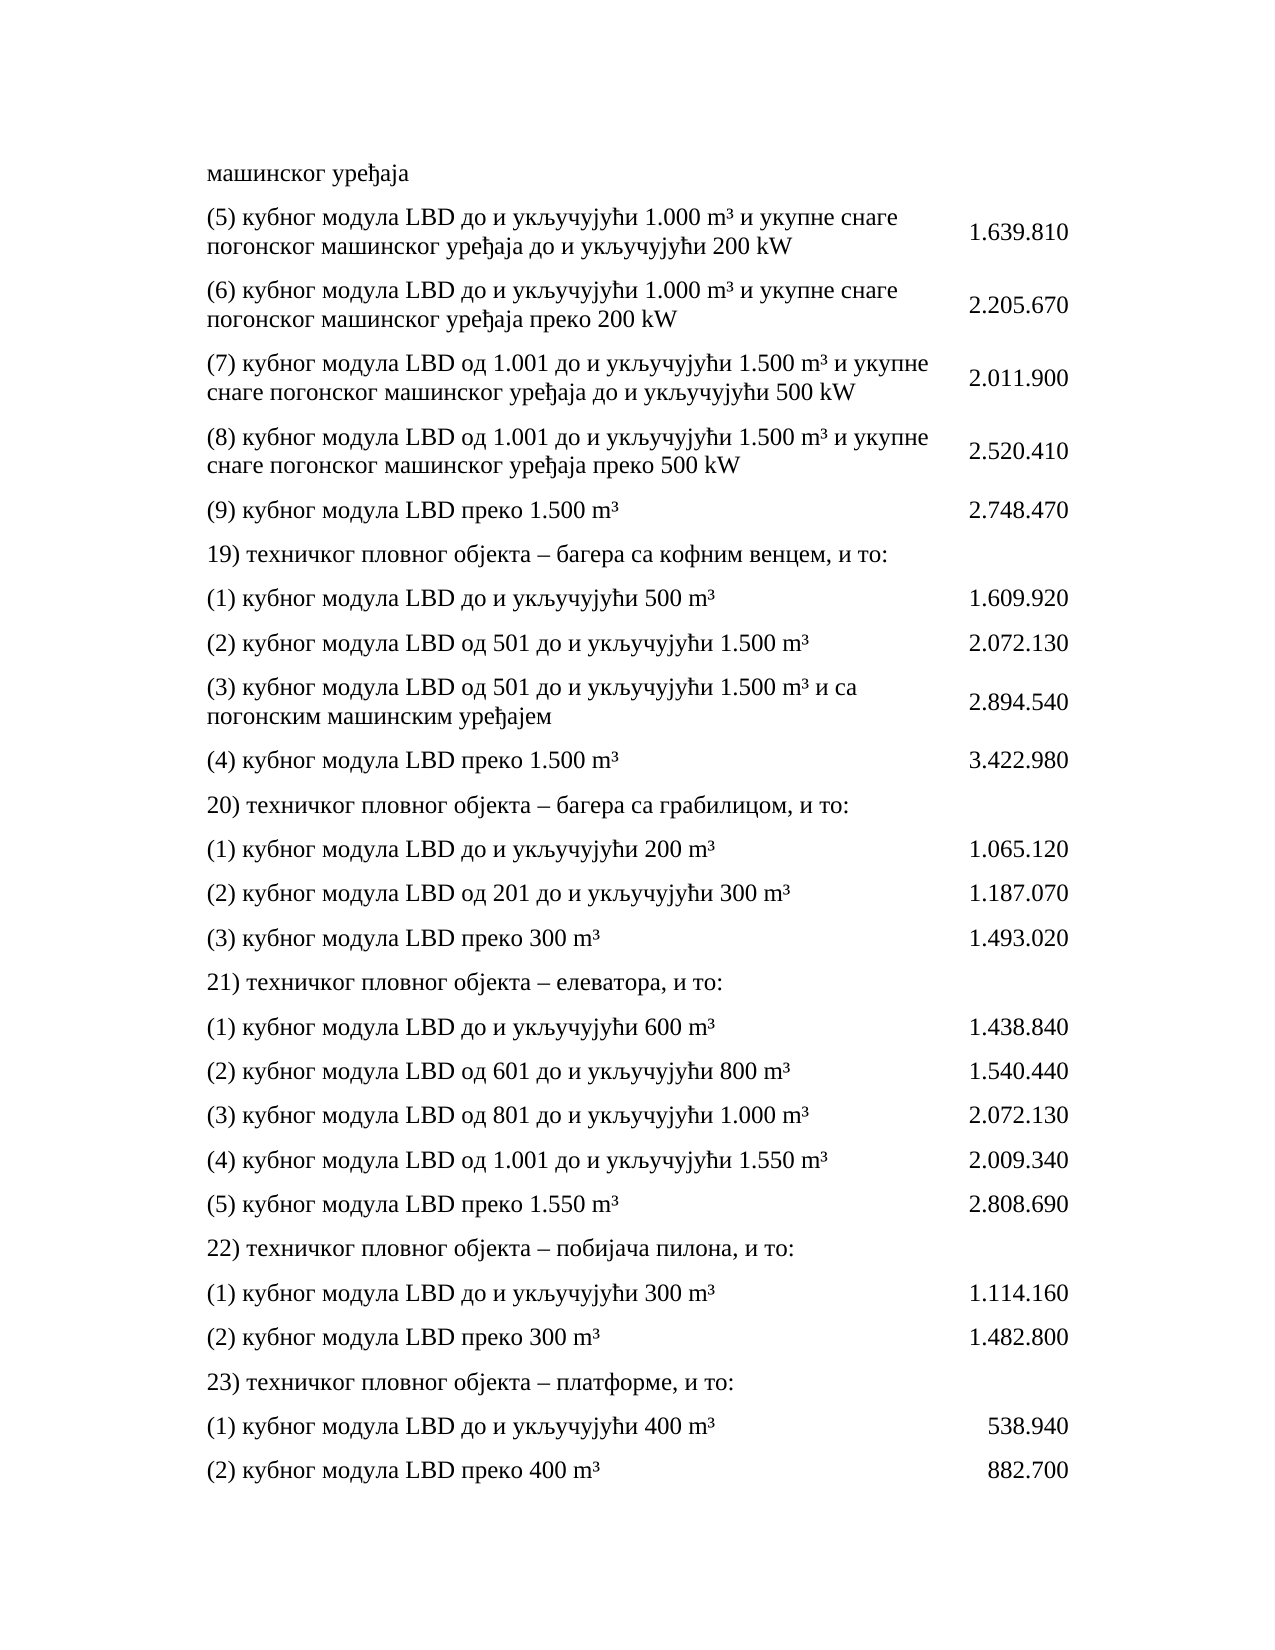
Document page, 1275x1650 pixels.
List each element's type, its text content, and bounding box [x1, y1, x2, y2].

table_cell 882.700 [961, 1448, 1076, 1492]
table_cell [961, 959, 1076, 1004]
table_cell 2.894.540 [961, 664, 1076, 737]
table_cell (3) кубног модула LBD преко 300 m³ [199, 915, 961, 959]
table_cell 2.520.410 [961, 414, 1076, 487]
table_cell [961, 1226, 1076, 1270]
table_cell (7) кубног модула LBD од 1.001 до и укључујући 1.500 m³ и укупне снаге погонског машинског уређаја до и укључујући 500 kW [199, 341, 961, 414]
table_cell 538.940 [961, 1403, 1076, 1447]
table_cell 1.482.800 [961, 1314, 1076, 1359]
table_cell (8) кубног модула LBD од 1.001 до и укључујући 1.500 m³ и укупне снаге погонског машинског уређаја преко 500 kW [199, 414, 961, 487]
table_cell (2) кубног модула LBD од 501 до и укључујући 1.500 m³ [199, 620, 961, 664]
table_cell (6) кубног модула LBD до и укључујући 1.000 m³ и укупне снаге погонског машинског уређаја преко 200 kW [199, 268, 961, 341]
table_cell [961, 1359, 1076, 1403]
table_cell 2.009.340 [961, 1137, 1076, 1181]
table_cell 2.205.670 [961, 268, 1076, 341]
table_cell 19) техничког пловног објекта – багера са кофним венцем, и то: [199, 531, 961, 576]
table_cell [961, 782, 1076, 826]
table_cell 1.438.840 [961, 1004, 1076, 1048]
table_cell (2) кубног модула LBD од 201 до и укључујући 300 m³ [199, 871, 961, 915]
table_cell [961, 150, 1076, 194]
table_cell (1) кубног модула LBD до и укључујући 400 m³ [199, 1403, 961, 1447]
table_cell (1) кубног модула LBD до и укључујући 600 m³ [199, 1004, 961, 1048]
table_cell 1.639.810 [961, 194, 1076, 267]
table_cell 1.609.920 [961, 576, 1076, 620]
table_cell 1.065.120 [961, 826, 1076, 871]
table_cell (2) кубног модула LBD од 601 до и укључујући 800 m³ [199, 1048, 961, 1092]
table_cell машинског уређаја [199, 150, 961, 194]
table_cell 20) техничког пловног објекта – багера са грабилицом, и то: [199, 782, 961, 826]
table_cell 2.072.130 [961, 1093, 1076, 1137]
table_cell 1.493.020 [961, 915, 1076, 959]
table_cell 2.072.130 [961, 620, 1076, 664]
table_cell (5) кубног модула LBD преко 1.550 m³ [199, 1181, 961, 1226]
table_cell 2.748.470 [961, 487, 1076, 531]
table_cell 3.422.980 [961, 738, 1076, 782]
table_cell (4) кубног модула LBD преко 1.500 m³ [199, 738, 961, 782]
table_cell 23) техничког пловног објекта – платформе, и то: [199, 1359, 961, 1403]
table_cell (2) кубног модула LBD преко 300 m³ [199, 1314, 961, 1359]
table_cell (1) кубног модула LBD до и укључујући 200 m³ [199, 826, 961, 871]
table_cell (9) кубног модула LBD преко 1.500 m³ [199, 487, 961, 531]
table_cell 22) техничког пловног објекта – побијача пилона, и то: [199, 1226, 961, 1270]
table_cell (3) кубног модула LBD од 801 до и укључујући 1.000 m³ [199, 1093, 961, 1137]
table_cell 1.540.440 [961, 1048, 1076, 1092]
table_cell 2.011.900 [961, 341, 1076, 414]
table_cell 1.187.070 [961, 871, 1076, 915]
table_cell 1.114.160 [961, 1270, 1076, 1314]
table_cell 21) техничког пловног објекта – елеватора, и то: [199, 959, 961, 1004]
table_cell [961, 531, 1076, 576]
table_cell (1) кубног модула LBD до и укључујући 300 m³ [199, 1270, 961, 1314]
table_cell (3) кубног модула LBD од 501 до и укључујући 1.500 m³ и са погонским машинским уређајем [199, 664, 961, 737]
table_cell (5) кубног модула LBD до и укључујући 1.000 m³ и укупне снаге погонског машинског уређаја до и укључујући 200 kW [199, 194, 961, 267]
table_cell (4) кубног модула LBD од 1.001 до и укључујући 1.550 m³ [199, 1137, 961, 1181]
table_cell (2) кубног модула LBD преко 400 m³ [199, 1448, 961, 1492]
table_cell (1) кубног модула LBD до и укључујући 500 m³ [199, 576, 961, 620]
table_cell 2.808.690 [961, 1181, 1076, 1226]
